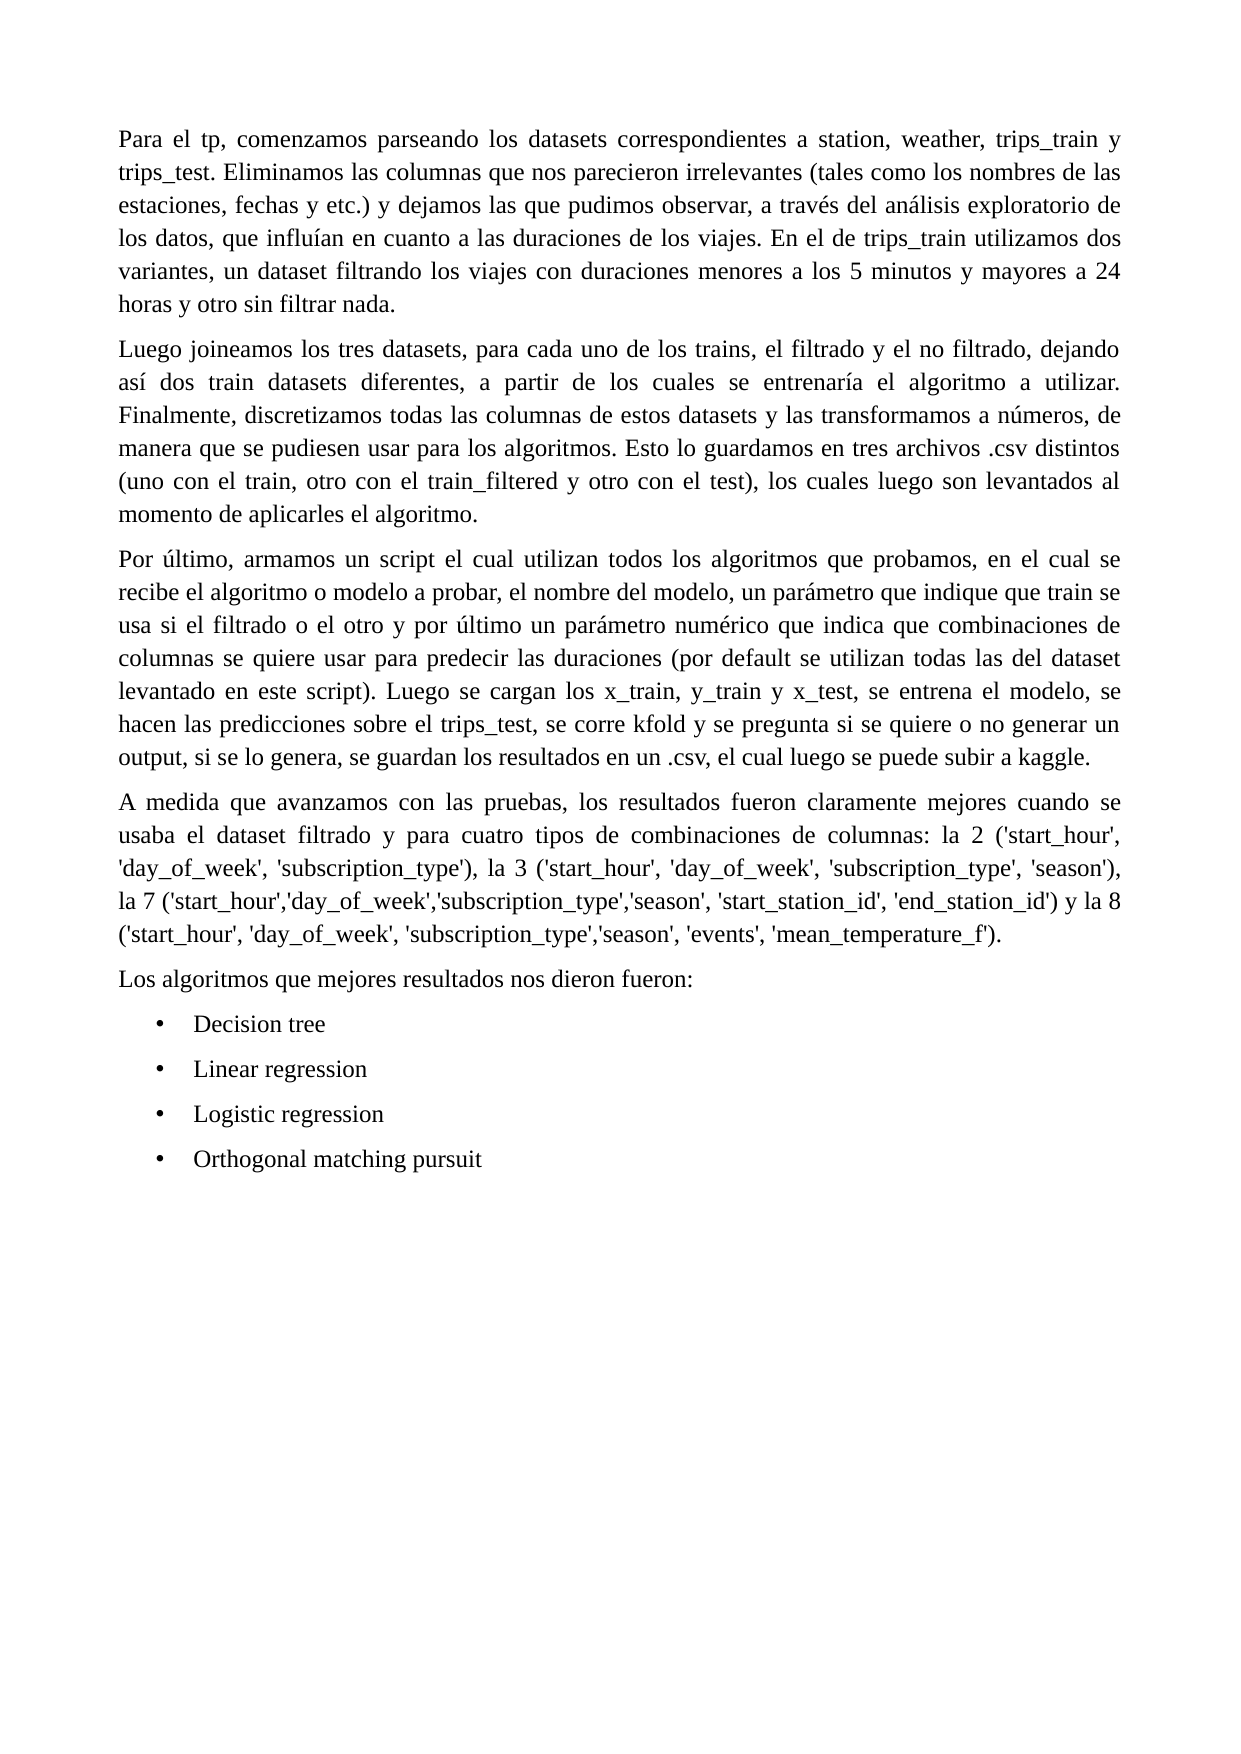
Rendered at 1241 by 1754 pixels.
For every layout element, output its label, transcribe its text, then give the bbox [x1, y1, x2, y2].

list Logistic regression [156, 1099, 1122, 1127]
text Para el tp, comenzamos parseando los datasets correspondientes a station, weather, trips_train y trips_test. Eliminamos las columnas que nos parecieron irrelevantes (tales como los nombres de las estaciones, fechas y etc.) y dejamos las que pudimos observar, a través del análisis exploratorio de los datos, que influían en cuanto a las duraciones de los viajes. En el de trips_train utilizamos dos variantes, un dataset filtrando los viajes con duraciones menores a los 5 minutos y mayores a 24 horas y otro sin filtrar nada. [118, 124, 1122, 318]
list Linear regression [156, 1054, 1122, 1083]
text Por último, armamos un script el cual utilizan todos los algoritmos que probamos, en el cual se recibe el algoritmo o modelo a probar, el nombre del modelo, un parámetro que indique que train se usa si el filtrado o el otro y por último un parámetro numérico que indica que combinaciones de columnas se quiere usar para predecir las duraciones (por default se utilizan todas las del dataset levantado en este script). Luego se cargan los x_train, y_train y x_test, se entrena el modelo, se hacen las predicciones sobre el trips_test, se corre kfold y se pregunta si se quiere o no generar un output, si se lo genera, se guardan los resultados en un .csv, el cual luego se puede subir a kaggle. [118, 544, 1122, 771]
text A medida que avanzamos con las pruebas, los resultados fueron claramente mejores cuando se usaba el dataset filtrado y para cuatro tipos de combinaciones de columnas: la 2 ('start_hour', 'day_of_week', 'subscription_type'), la 3 ('start_hour', 'day_of_week', 'subscription_type', 'season'), la 7 ('start_hour','day_of_week','subscription_type','season', 'start_station_id', 'end_station_id') y la 8 ('start_hour', 'day_of_week', 'subscription_type','season', 'events', 'mean_temperature_f'). [118, 787, 1122, 948]
list Decision tree [156, 1009, 1122, 1038]
text Los algoritmos que mejores resultados nos dieron fueron: [118, 964, 1122, 993]
list Orthogonal matching pursuit [156, 1144, 1122, 1172]
text Luego joineamos los tres datasets, para cada uno de los trains, el filtrado y el no filtrado, dejando así dos train datasets diferentes, a partir de los cuales se entrenaría el algoritmo a utilizar. Finalmente, discretizamos todas las columnas de estos datasets y las transformamos a números, de manera que se pudiesen usar para los algoritmos. Esto lo guardamos en tres archivos .csv distintos (uno con el train, otro con el train_filtered y otro con el test), los cuales luego son levantados al momento de aplicarles el algoritmo. [118, 334, 1122, 528]
